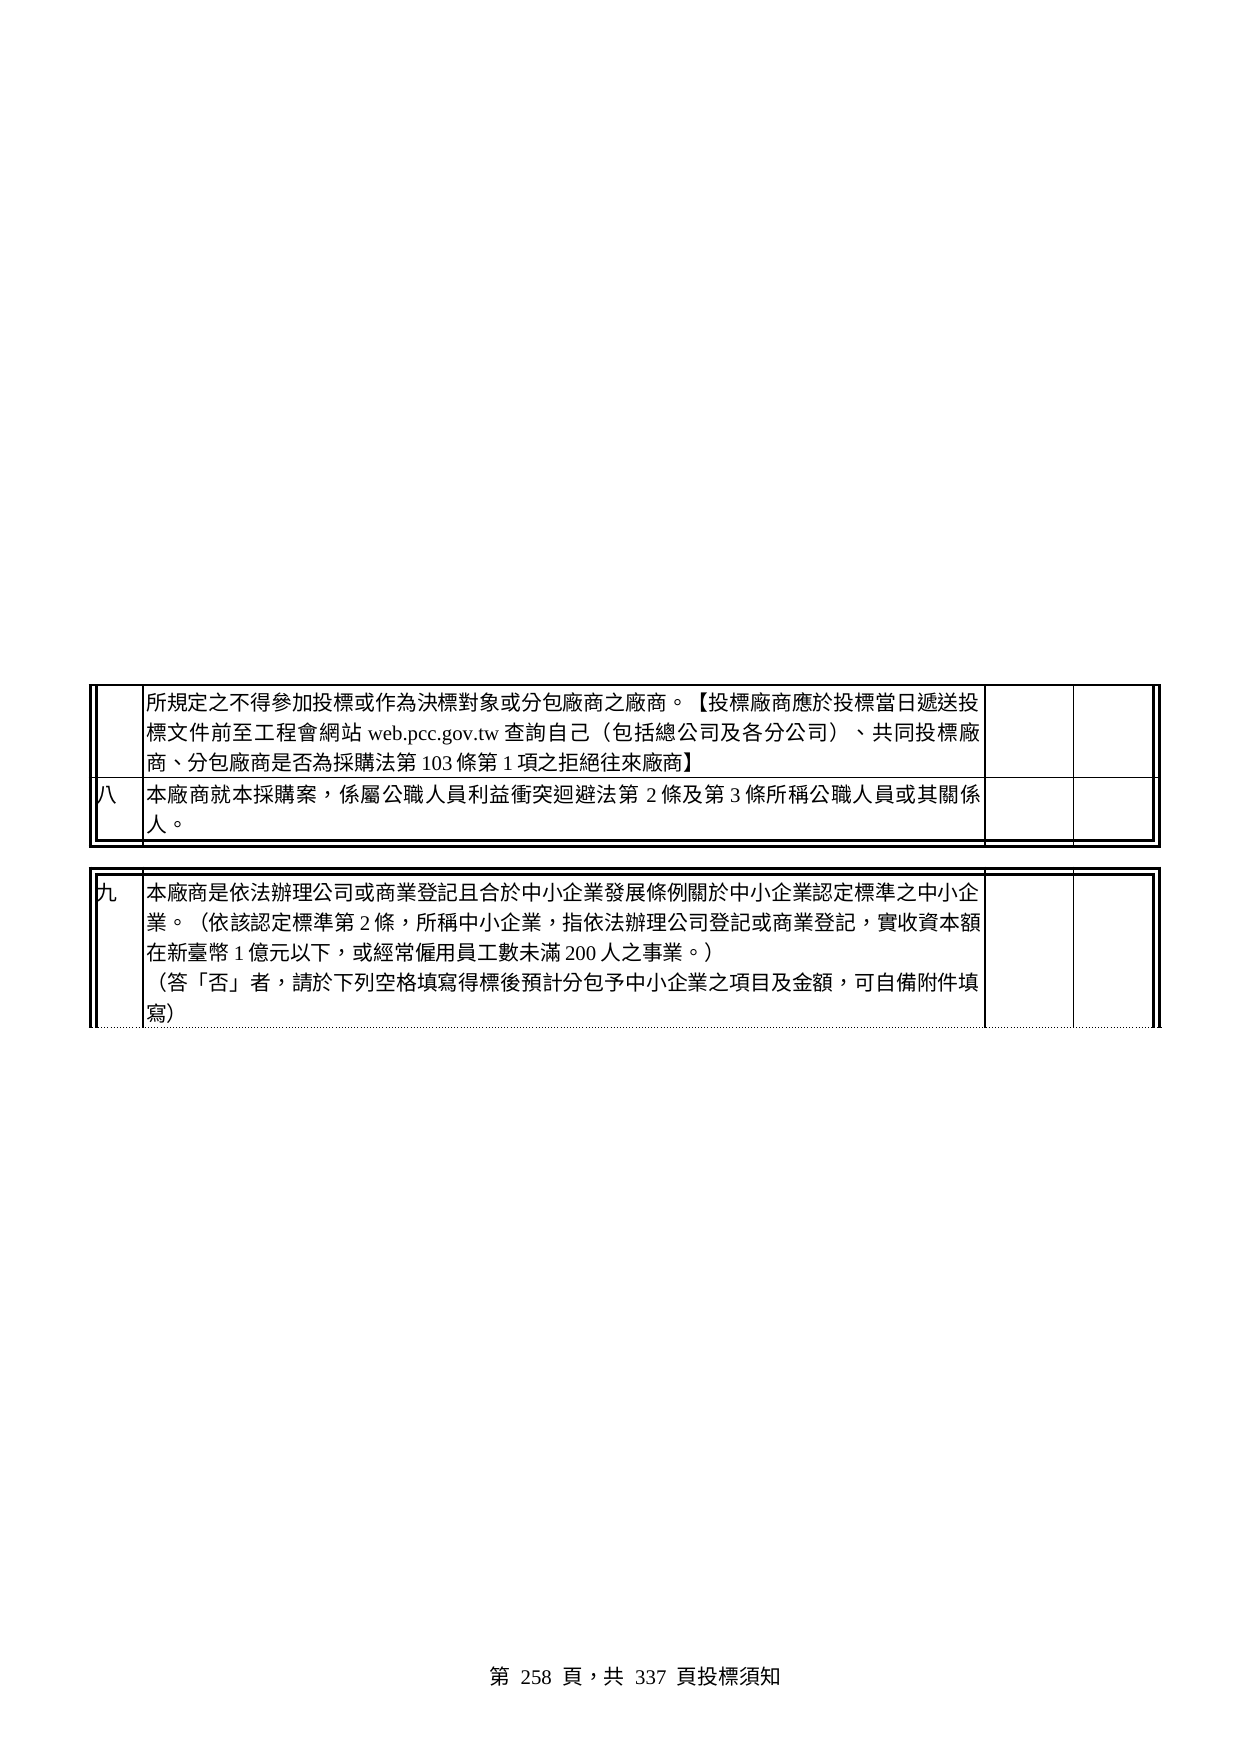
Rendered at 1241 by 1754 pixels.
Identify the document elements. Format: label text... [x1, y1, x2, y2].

table_header [1074, 876, 1152, 1027]
table_header 本廠商是依法辦理公司或商業登記且合於中小企業發展條例關於中小企業認定標準之中小企業。（依該認定標準第2條，所稱中小企業，指依法辦理公司登記或商業登記，實收資本額在新臺幣1億元以下，或經常僱用員工數未滿200人之事業。） （答「否」者，請於下列空格填寫得標後預計分包予中小企業之項目及金額，可自備附件填寫） [144, 876, 984, 1027]
table_cell [1074, 778, 1152, 838]
table_header [986, 876, 1073, 1027]
table_cell [986, 778, 1073, 838]
table_header 九 [93, 870, 142, 1027]
table_cell [98, 686, 142, 776]
table_cell [986, 686, 1073, 776]
table_header [1074, 870, 1156, 1027]
table_cell 本廠商就本採購案，係屬公職人員利益衝突迴避法第2條及第3條所稱公職人員或其關係人。 [144, 778, 984, 838]
table_cell 八 [98, 778, 142, 838]
table_cell 所規定之不得參加投標或作為決標對象或分包廠商之廠商。【投標廠商應於投標當日遞送投標文件前至工程會網站web.pcc.gov.tw查詢自己（包括總公司及各分公司）、共同投標廠商、分包廠商是否為採購法第103條第1項之拒絕往來廠商】 [144, 686, 984, 776]
table_cell [1074, 686, 1152, 776]
